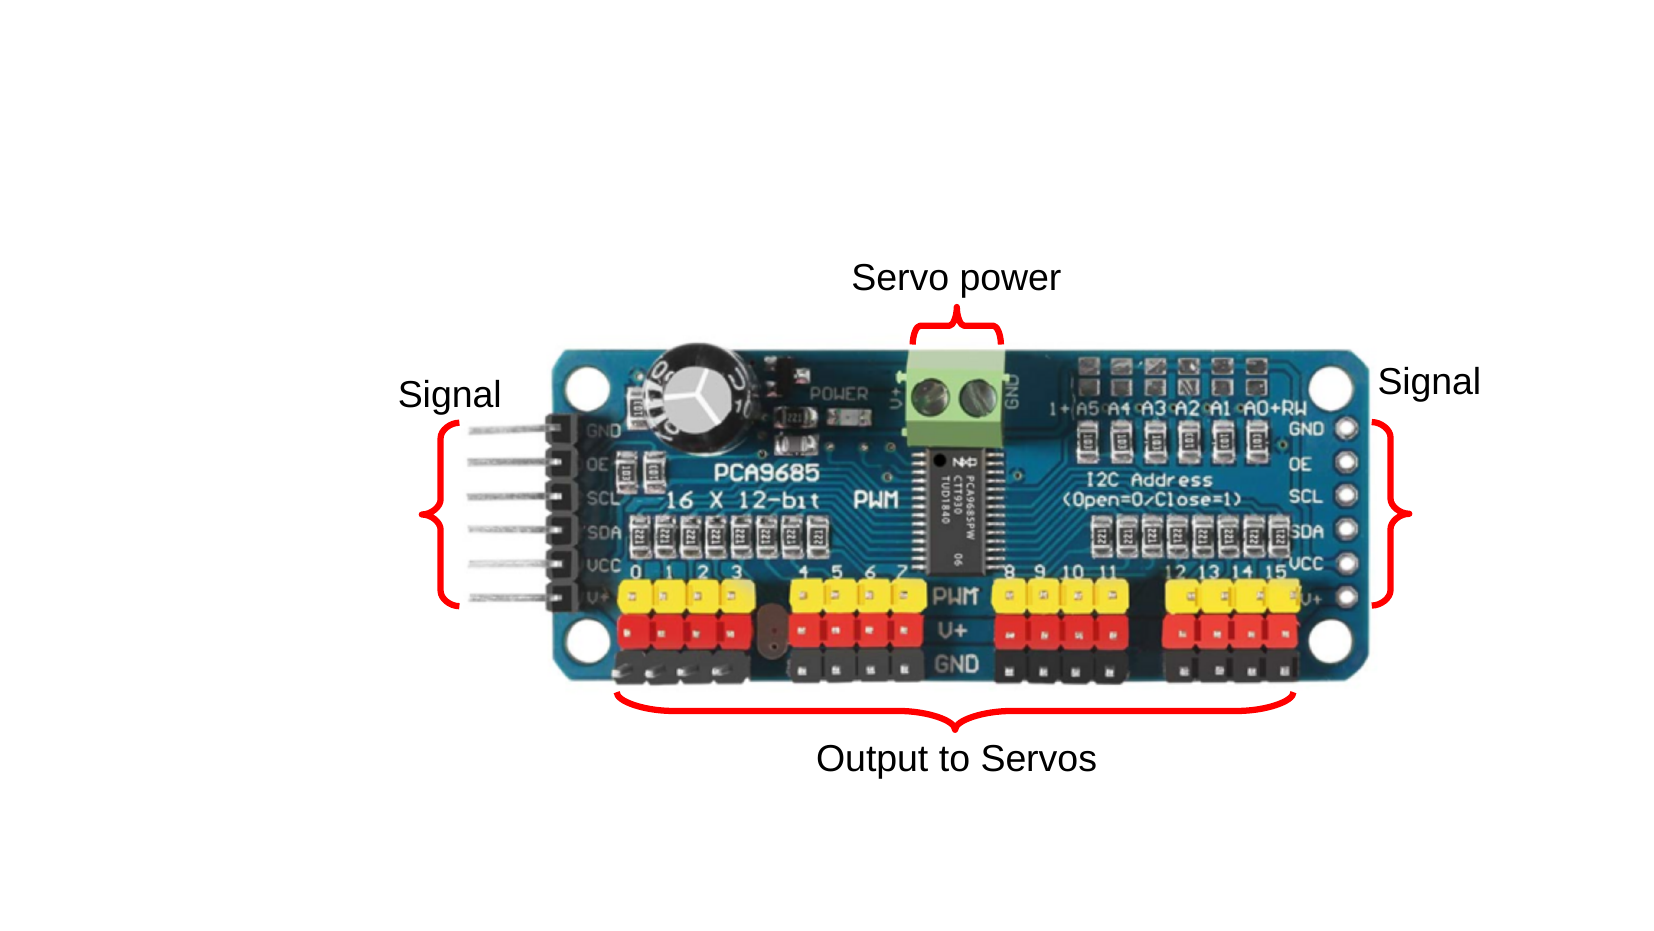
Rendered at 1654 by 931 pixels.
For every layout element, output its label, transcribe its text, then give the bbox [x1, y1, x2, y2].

text_box Signal [383, 365, 517, 423]
text_box Servo power [836, 249, 1077, 306]
text_box Signal [1362, 353, 1497, 410]
text_box Output to Servos [801, 729, 1113, 787]
picture [449, 328, 1389, 700]
